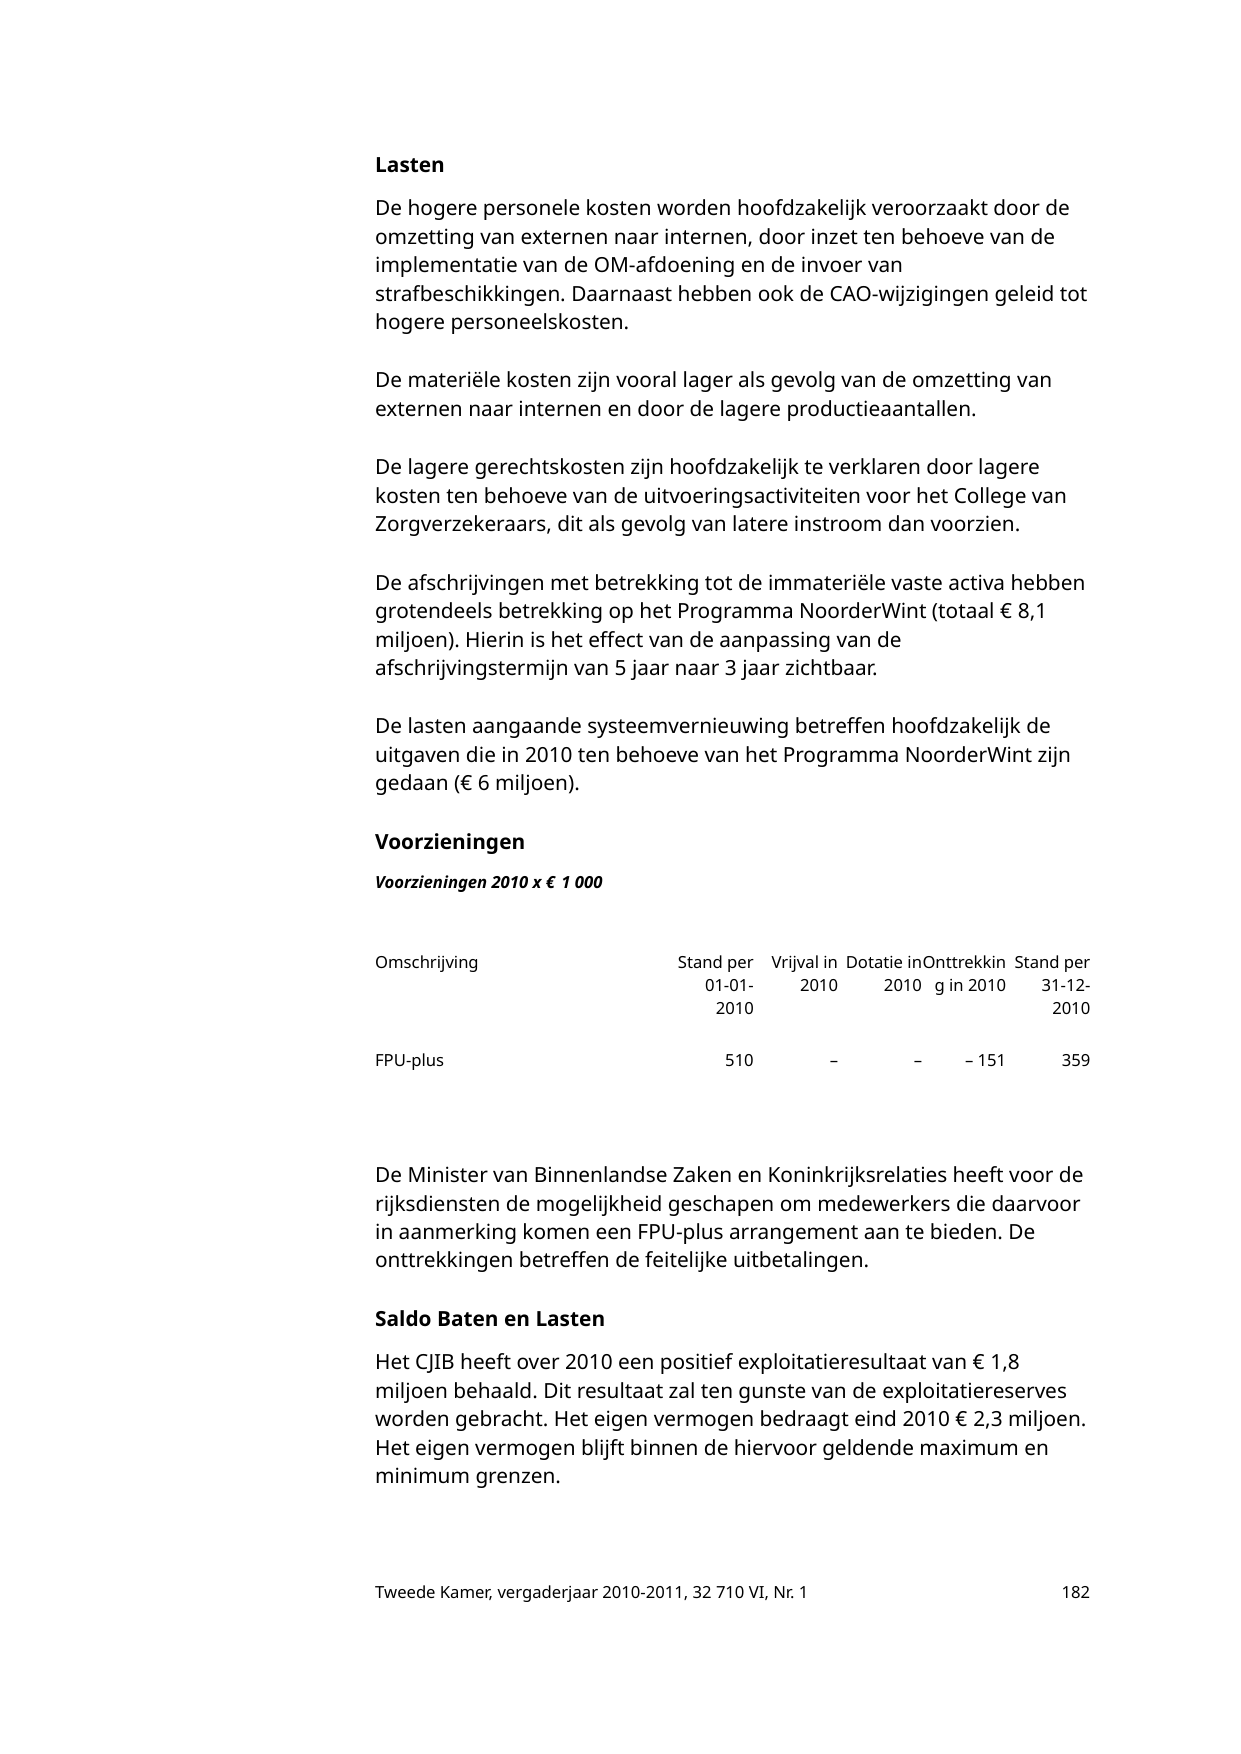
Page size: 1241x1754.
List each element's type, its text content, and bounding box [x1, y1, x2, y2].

text Het CJIB heeft over 2010 een positief exploitatieresultaat van € 1,8 miljoen behaald. Dit resultaat zal ten gunste van de exploitatiereserves worden gebracht. Het eigen vermogen bedraagt eind 2010 € 2,3 miljoen. Het eigen vermogen blijft binnen de hiervoor geldende maximum en minimum grenzen. [375, 1347, 1090, 1489]
text De lagere gerechtskosten zijn hoofdzakelijk te verklaren door lagere kosten ten behoeve van de uitvoeringsactiviteiten voor het College van Zorgverzekeraars, dit als gevolg van latere instroom dan voorzien. [375, 452, 1090, 538]
text Saldo Baten en Lasten [375, 1304, 1090, 1332]
text Voorzieningen [375, 827, 1090, 855]
table_header Stand per 01-01-2010 [669, 951, 753, 1049]
table_header Dotatie in 2010 [838, 951, 922, 1049]
table_header Omschrijving [375, 951, 669, 1049]
table_header Onttrekking in 2010 [922, 951, 1006, 1049]
table_cell 510 [669, 1049, 753, 1102]
text Lasten [375, 150, 1090, 178]
text De afschrijvingen met betrekking tot de immateriële vaste activa hebben grotendeels betrekking op het Programma NoorderWint (totaal € 8,1 miljoen). Hierin is het effect van de aanpassing van de afschrijvingstermijn van 5 jaar naar 3 jaar zichtbaar. [375, 568, 1090, 682]
table_cell 359 [1006, 1049, 1090, 1102]
text Voorzieningen 2010 x € 1 000 [375, 870, 1090, 893]
table_cell – 151 [922, 1049, 1006, 1102]
text De lasten aangaande systeemvernieuwing betreffen hoofdzakelijk de uitgaven die in 2010 ten behoeve van het Programma NoorderWint zijn gedaan (€ 6 miljoen). [375, 712, 1090, 797]
table_cell – [838, 1049, 922, 1102]
text De Minister van Binnenlandse Zaken en Koninkrijksrelaties heeft voor de rijksdiensten de mogelijkheid geschapen om medewerkers die daarvoor in aanmerking komen een FPU-plus arrangement aan te bieden. De onttrekkingen betreffen de feitelijke uitbetalingen. [375, 1160, 1090, 1274]
table_header Vrijval in 2010 [754, 951, 838, 1049]
table_cell FPU-plus [375, 1049, 669, 1102]
table_cell – [754, 1049, 838, 1102]
table_header Stand per 31-12-2010 [1006, 951, 1090, 1049]
text De materiële kosten zijn vooral lager als gevolg van de omzetting van externen naar internen en door de lagere productieaantallen. [375, 366, 1090, 422]
text De hogere personele kosten worden hoofdzakelijk veroorzaakt door de omzetting van externen naar internen, door inzet ten behoeve van de implementatie van de OM-afdoening en de invoer van strafbeschikkingen. Daarnaast hebben ook de CAO-wijzigingen geleid tot hogere personeelskosten. [375, 193, 1090, 336]
